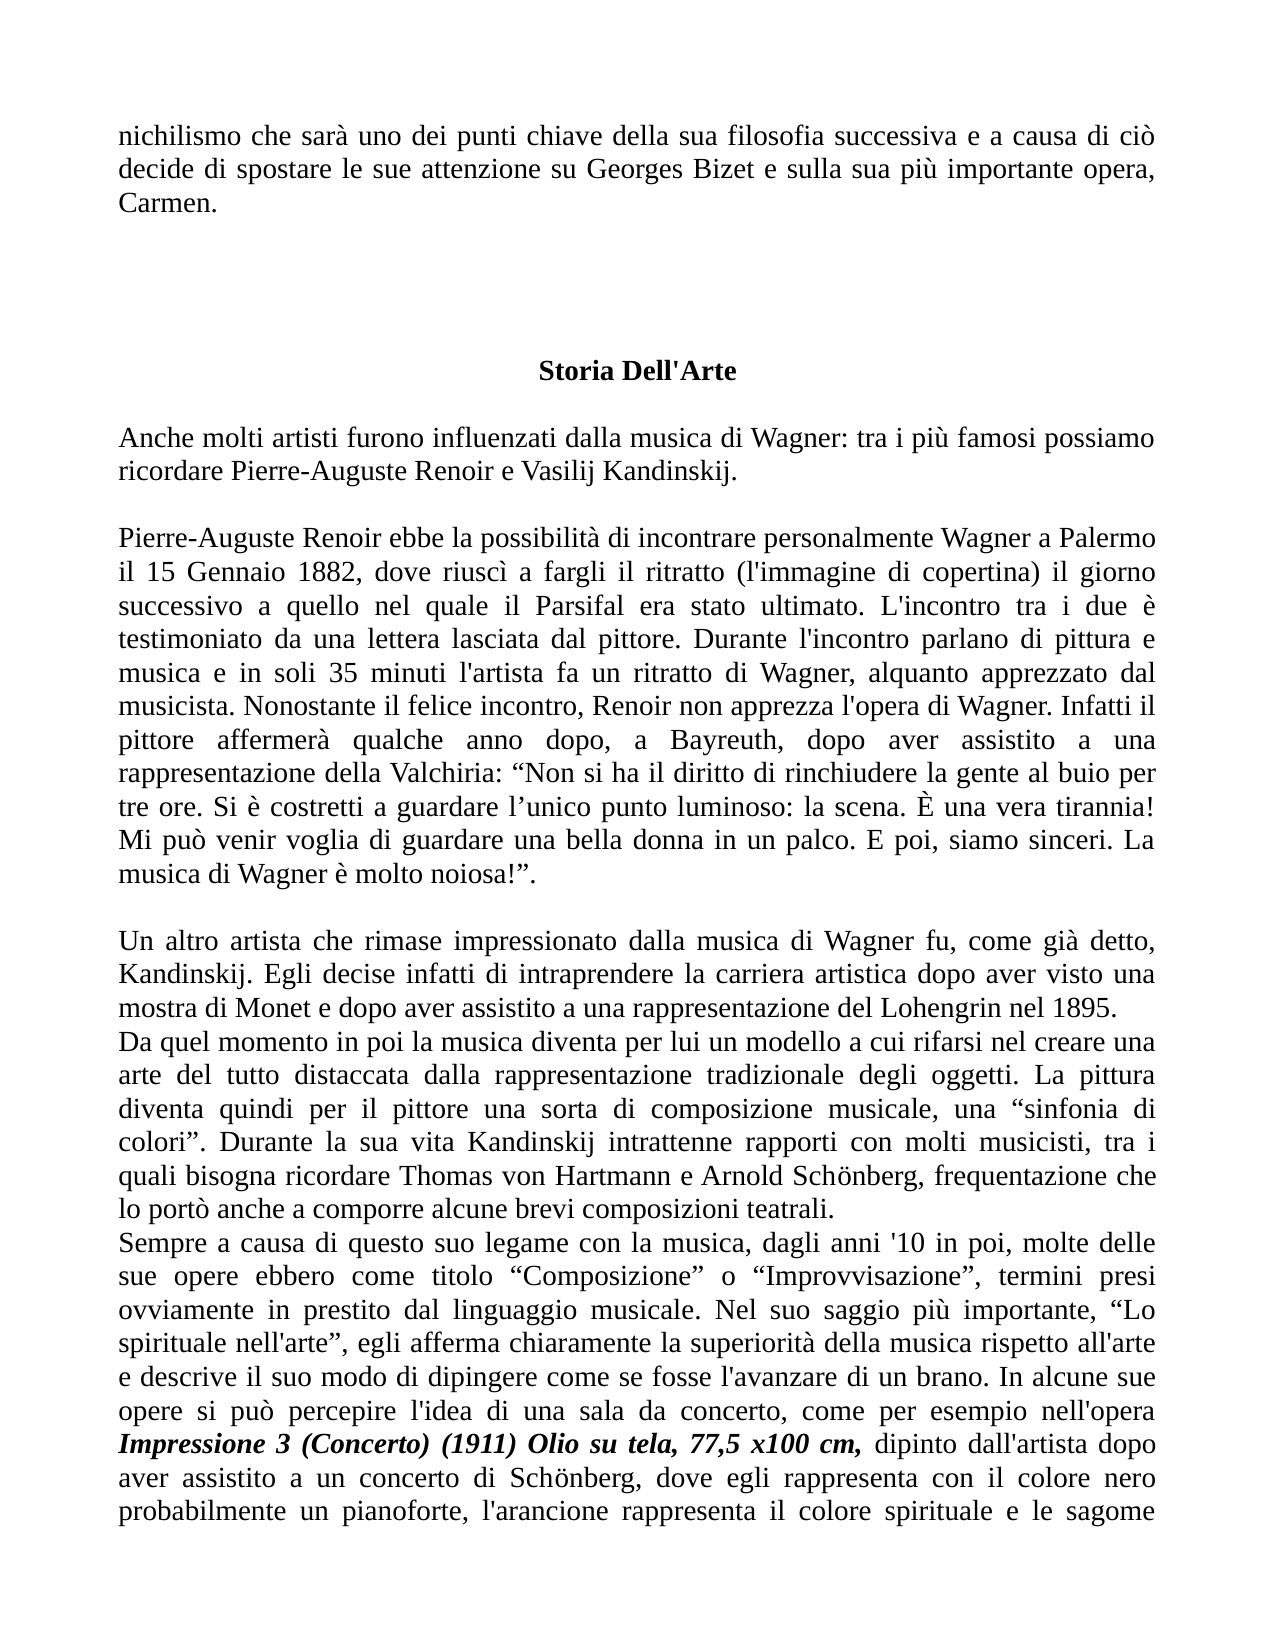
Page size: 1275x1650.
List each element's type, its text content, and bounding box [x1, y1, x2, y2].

text Pierre-Auguste Renoir ebbe la possibilità di incontrare personalmente Wagner a Palermo il 15 Gennaio 1882, dove riuscì a fargli il ritratto (l'immagine di copertina) il giorno successivo a quello nel quale il Parsifal era stato ultimato. L'incontro tra i due è testimoniato da una lettera lasciata dal pittore. Durante l'incontro parlano di pittura e musica e in soli 35 minuti l'artista fa un ritratto di Wagner, alquanto apprezzato dal musicista. Nonostante il felice incontro, Renoir non apprezza l'opera di Wagner. Infatti il pittore affermerà qualche anno dopo, a Bayreuth, dopo aver assistito a una rappresentazione della Valchiria: “Non si ha il diritto di rinchiudere la gente al buio per tre ore. Si è costretti a guardare l’unico punto luminoso: la scena. È una vera tirannia! Mi può venir voglia di guardare una bella donna in un palco. E poi, siamo sinceri. La musica di Wagner è molto noiosa!”. [118, 521, 1157, 889]
text nichilismo che sarà uno dei punti chiave della sua filosofia successiva e a causa di ciò decide di spostare le sue attenzione su Georges Bizet e sulla sua più importante opera, Carmen. [118, 118, 1157, 219]
text Un altro artista che rimase impressionato dalla musica di Wagner fu, come già detto, Kandinskij. Egli decise infatti di intraprendere la carriera artistica dopo aver visto una mostra di Monet e dopo aver assistito a una rappresentazione del Lohengrin nel 1895. [118, 923, 1157, 1024]
text Storia Dell'Arte [118, 353, 1157, 386]
text Da quel momento in poi la musica diventa per lui un modello a cui rifarsi nel creare una arte del tutto distaccata dalla rappresentazione tradizionale degli oggetti. La pittura diventa quindi per il pittore una sorta di composizione musicale, una “sinfonia di colori”. Durante la sua vita Kandinskij intrattenne rapporti con molti musicisti, tra i quali bisogna ricordare Thomas von Hartmann e Arnold Schönberg, frequentazione che lo portò anche a comporre alcune brevi composizioni teatrali. [118, 1024, 1157, 1225]
text Sempre a causa di questo suo legame con la musica, dagli anni '10 in poi, molte delle sue opere ebbero come titolo “Composizione” o “Improvvisazione”, termini presi ovviamente in prestito dal linguaggio musicale. Nel suo saggio più importante, “Lo spirituale nell'arte”, egli afferma chiaramente la superiorità della musica rispetto all'arte e descrive il suo modo di dipingere come se fosse l'avanzare di un brano. In alcune sue opere si può percepire l'idea di una sala da concerto, come per esempio nell'opera Impressione 3 (Concerto) (1911) Olio su tela, 77,5 x100 cm, dipinto dall'artista dopo aver assistito a un concerto di Schönberg, dove egli rappresenta con il colore nero probabilmente un pianoforte, l'arancione rappresenta il colore spirituale e le sagome [118, 1225, 1157, 1527]
text Anche molti artisti furono influenzati dalla musica di Wagner: tra i più famosi possiamo ricordare Pierre-Auguste Renoir e Vasilij Kandinskij. [118, 420, 1157, 487]
